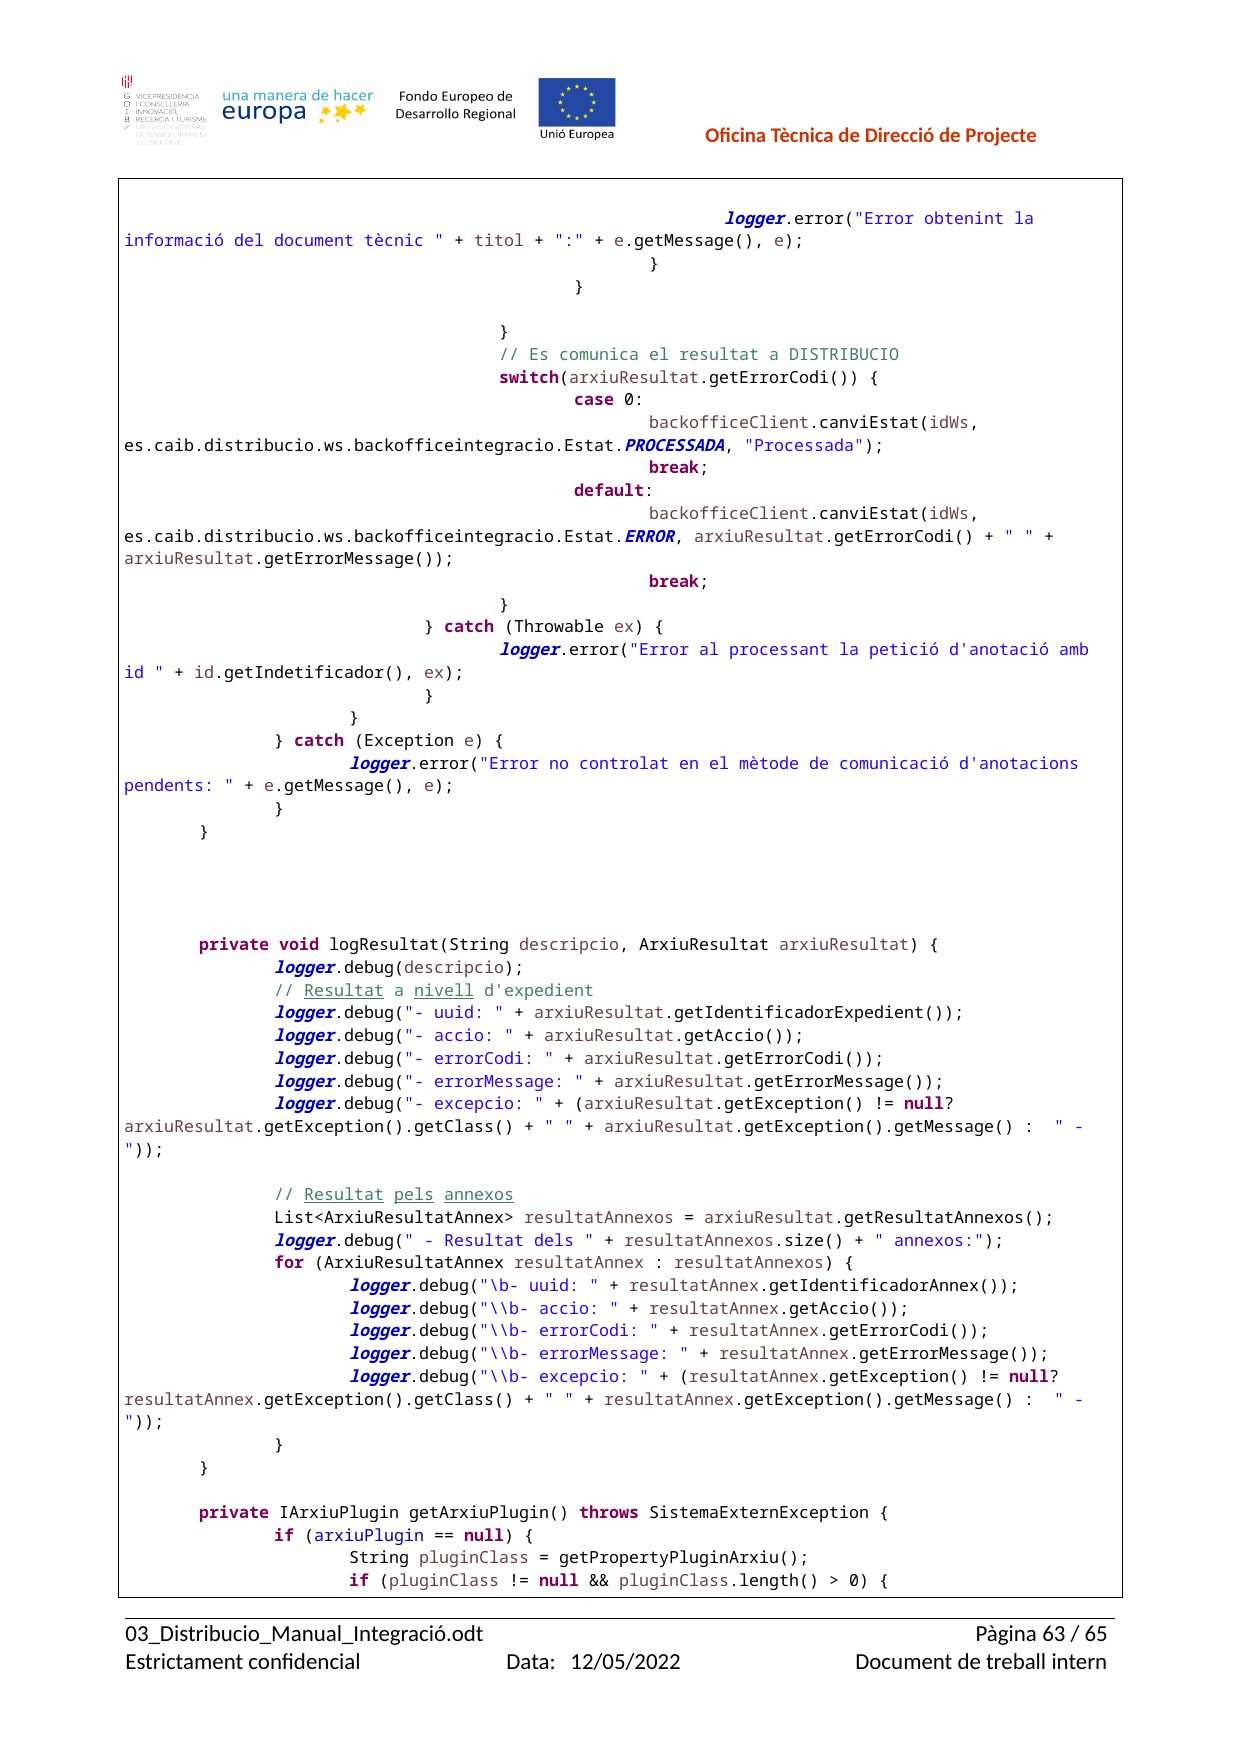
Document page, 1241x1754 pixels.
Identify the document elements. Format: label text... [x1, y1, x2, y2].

table_header logger.error("Error obtenint la informació del document tècnic " + titol + ":" + e.getMessage(), e); } } } // Es comunica el resultat a DISTRIBUCIO switch(arxiuResultat.getErrorCodi()) { case 0: backofficeClient.canviEstat(idWs, es.caib.distribucio.ws.backofficeintegracio.Estat.PROCESSADA, "Processada"); break; default: backofficeClient.canviEstat(idWs, es.caib.distribucio.ws.backofficeintegracio.Estat.ERROR, arxiuResultat.getErrorCodi() + " " + arxiuResultat.getErrorMessage()); break; } } catch (Throwable ex) { logger.error("Error al processant la petició d'anotació amb id " + id.getIndetificador(), ex); } } } catch (Exception e) { logger.error("Error no controlat en el mètode de comunicació d'anotacions pendents: " + e.getMessage(), e); } } private void logResultat(String descripcio, ArxiuResultat arxiuResultat) { logger.debug(descripcio); // Resultat a nivell d'expedient logger.debug("- uuid: " + arxiuResultat.getIdentificadorExpedient()); logger.debug("- accio: " + arxiuResultat.getAccio()); logger.debug("- errorCodi: " + arxiuResultat.getErrorCodi()); logger.debug("- errorMessage: " + arxiuResultat.getErrorMessage()); logger.debug("- excepcio: " + (arxiuResultat.getException() != null? arxiuResultat.getException().getClass() + " " + arxiuResultat.getException().getMessage() : " - ")); // Resultat pels annexos List<ArxiuResultatAnnex> resultatAnnexos = arxiuResultat.getResultatAnnexos(); logger.debug(" - Resultat dels " + resultatAnnexos.size() + " annexos:"); for (ArxiuResultatAnnex resultatAnnex : resultatAnnexos) { logger.debug("\b- uuid: " + resultatAnnex.getIdentificadorAnnex()); logger.debug("\\b- accio: " + resultatAnnex.getAccio()); logger.debug("\\b- errorCodi: " + resultatAnnex.getErrorCodi()); logger.debug("\\b- errorMessage: " + resultatAnnex.getErrorMessage()); logger.debug("\\b- excepcio: " + (resultatAnnex.getException() != null? resultatAnnex.getException().getClass() + " " + resultatAnnex.getException().getMessage() : " - ")); } } private IArxiuPlugin getArxiuPlugin() throws SistemaExternException { if (arxiuPlugin == null) { String pluginClass = getPropertyPluginArxiu(); if (pluginClass != null && pluginClass.length() > 0) { [119, 179, 1122, 1597]
picture [118, 73, 213, 147]
picture [219, 73, 621, 147]
